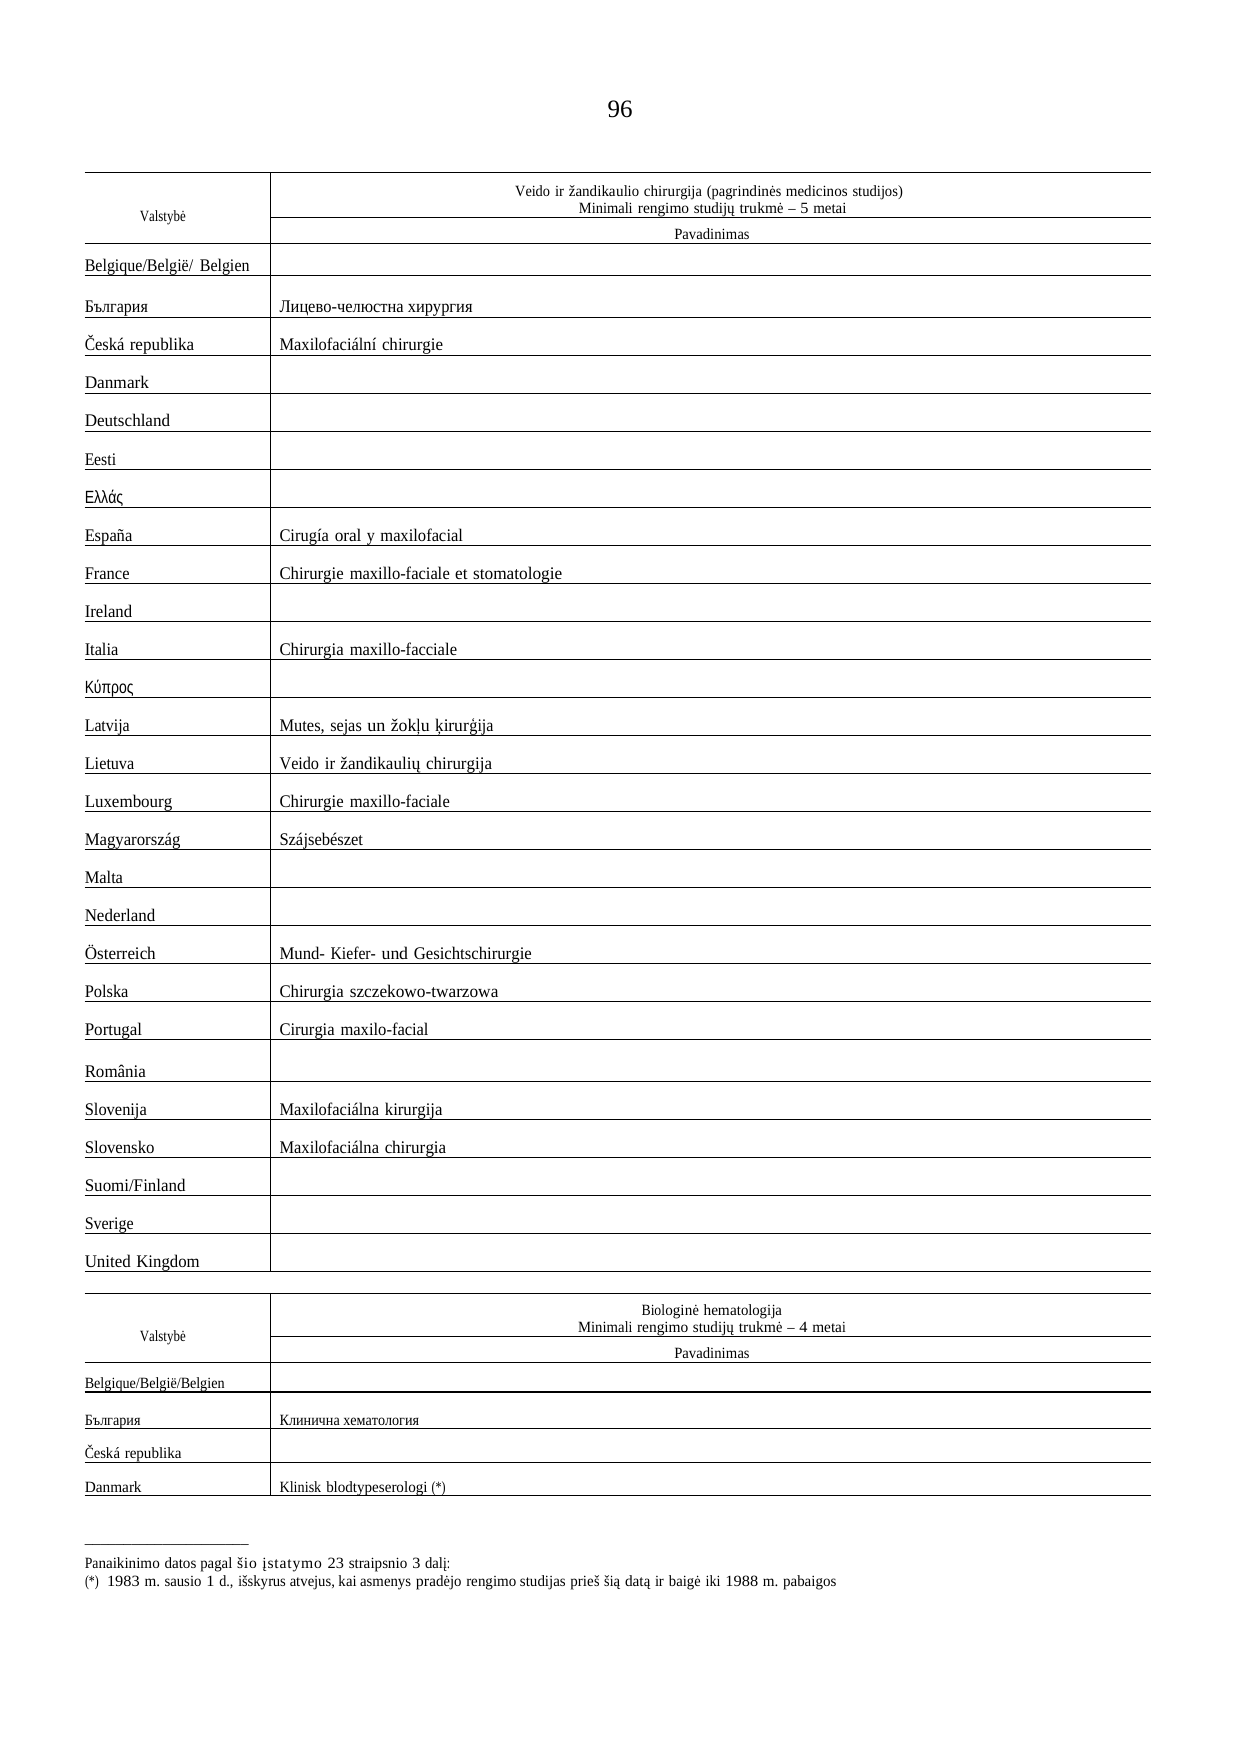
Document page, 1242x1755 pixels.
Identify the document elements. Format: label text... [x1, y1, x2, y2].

table_cell Belgique/België/ Belgien [85, 244, 270, 275]
table_cell Latvija [85, 698, 270, 735]
text (*) 1983 m. sausio 1 d., išskyrus atvejus, kai asmenys pradėjo rengimo studijas prieš šią datą ir baigė iki 1988 m. pabaigos [73, 1572, 1167, 1590]
table_cell Slovensko [85, 1120, 270, 1157]
table_cell Chirurgie maxillo-faciale et stomatologie [271, 546, 1151, 583]
table_cell Κύπρος [85, 660, 270, 697]
table_cell Eesti [85, 432, 270, 469]
table_cell България [85, 1393, 270, 1428]
table_cell Belgique/België/Belgien [85, 1363, 270, 1391]
table_cell Österreich [85, 926, 270, 963]
table_cell Veido ir žandikaulių chirurgija [271, 736, 1151, 773]
table_cell Chirurgie maxillo-faciale [271, 774, 1151, 811]
table_cell Pavadinimas [271, 218, 1151, 243]
table_cell [271, 1429, 1151, 1462]
table_cell [271, 1234, 1151, 1271]
table_cell [271, 394, 1151, 431]
table_cell [271, 244, 1151, 275]
table_cell [271, 356, 1151, 393]
table_cell France [85, 546, 270, 583]
table_cell Česká republika [85, 318, 270, 354]
table_cell Lietuva [85, 736, 270, 773]
table_cell [271, 1158, 1151, 1195]
table_cell Portugal [85, 1002, 270, 1039]
table_cell [271, 1040, 1151, 1081]
text Panaikinimo datos pagal šio įstatymo 23 straipsnio 3 dalį: [84, 1554, 1169, 1572]
table_cell Ελλάς [85, 470, 270, 507]
table_cell Danmark [85, 1463, 270, 1495]
table_cell Sverige [85, 1196, 270, 1233]
table_cell Danmark [85, 356, 270, 393]
table_cell España [85, 508, 270, 545]
table_cell Deutschland [85, 394, 270, 431]
table_cell Klinisk blodtypeserologi (*) [271, 1463, 1151, 1495]
table_cell Maxilofaciálna chirurgia [271, 1120, 1151, 1157]
table_cell [271, 1363, 1151, 1391]
table_cell Italia [85, 622, 270, 659]
text _____________________ [84, 1529, 1169, 1547]
table_header Valstybė [85, 173, 270, 243]
table_cell Лицево-челюстна хирургия [271, 276, 1151, 317]
table_cell Chirurgia maxillo-facciale [271, 622, 1151, 659]
table_cell [271, 660, 1151, 697]
table_cell [271, 888, 1151, 925]
table_cell Клинична хематология [271, 1393, 1151, 1428]
table_cell Cirurgia maxilo-facial [271, 1002, 1151, 1039]
table_cell Maxilofaciálna kirurgija [271, 1082, 1151, 1119]
table_cell [271, 584, 1151, 621]
table_cell Nederland [85, 888, 270, 925]
table_cell Chirurgia szczekowo-twarzowa [271, 964, 1151, 1001]
table_cell България [85, 276, 270, 317]
table_cell United Kingdom [85, 1234, 270, 1271]
table_cell Maxilofaciální chirurgie [271, 318, 1151, 354]
table_cell România [85, 1040, 270, 1081]
table_header Biologinė hematologija Minimali rengimo studijų trukmė – 4 metai [271, 1294, 1151, 1336]
table_cell Szájsebészet [271, 812, 1151, 849]
table_cell Magyarország [85, 812, 270, 849]
table_cell Slovenija [85, 1082, 270, 1119]
table_cell Česká republika [85, 1429, 270, 1462]
table_cell Suomi/Finland [85, 1158, 270, 1195]
table_cell [271, 850, 1151, 887]
table_cell Malta [85, 850, 270, 887]
table_cell Mutes, sejas un žokļu ķirurģija [271, 698, 1151, 735]
table_header Veido ir žandikaulio chirurgija (pagrindinės medicinos studijos) Minimali rengimo studijų trukmė – 5 metai [271, 173, 1151, 217]
table_cell Luxembourg [85, 774, 270, 811]
table_cell [271, 470, 1151, 507]
table_header Valstybė [85, 1294, 270, 1362]
table_cell Pavadinimas [271, 1337, 1151, 1362]
table_cell Polska [85, 964, 270, 1001]
table_cell Ireland [85, 584, 270, 621]
table_cell [271, 432, 1151, 469]
table_cell Mund- Kiefer- und Gesichtschirurgie [271, 926, 1151, 963]
table_cell [271, 1196, 1151, 1233]
table_cell Cirugía oral y maxilofacial [271, 508, 1151, 545]
